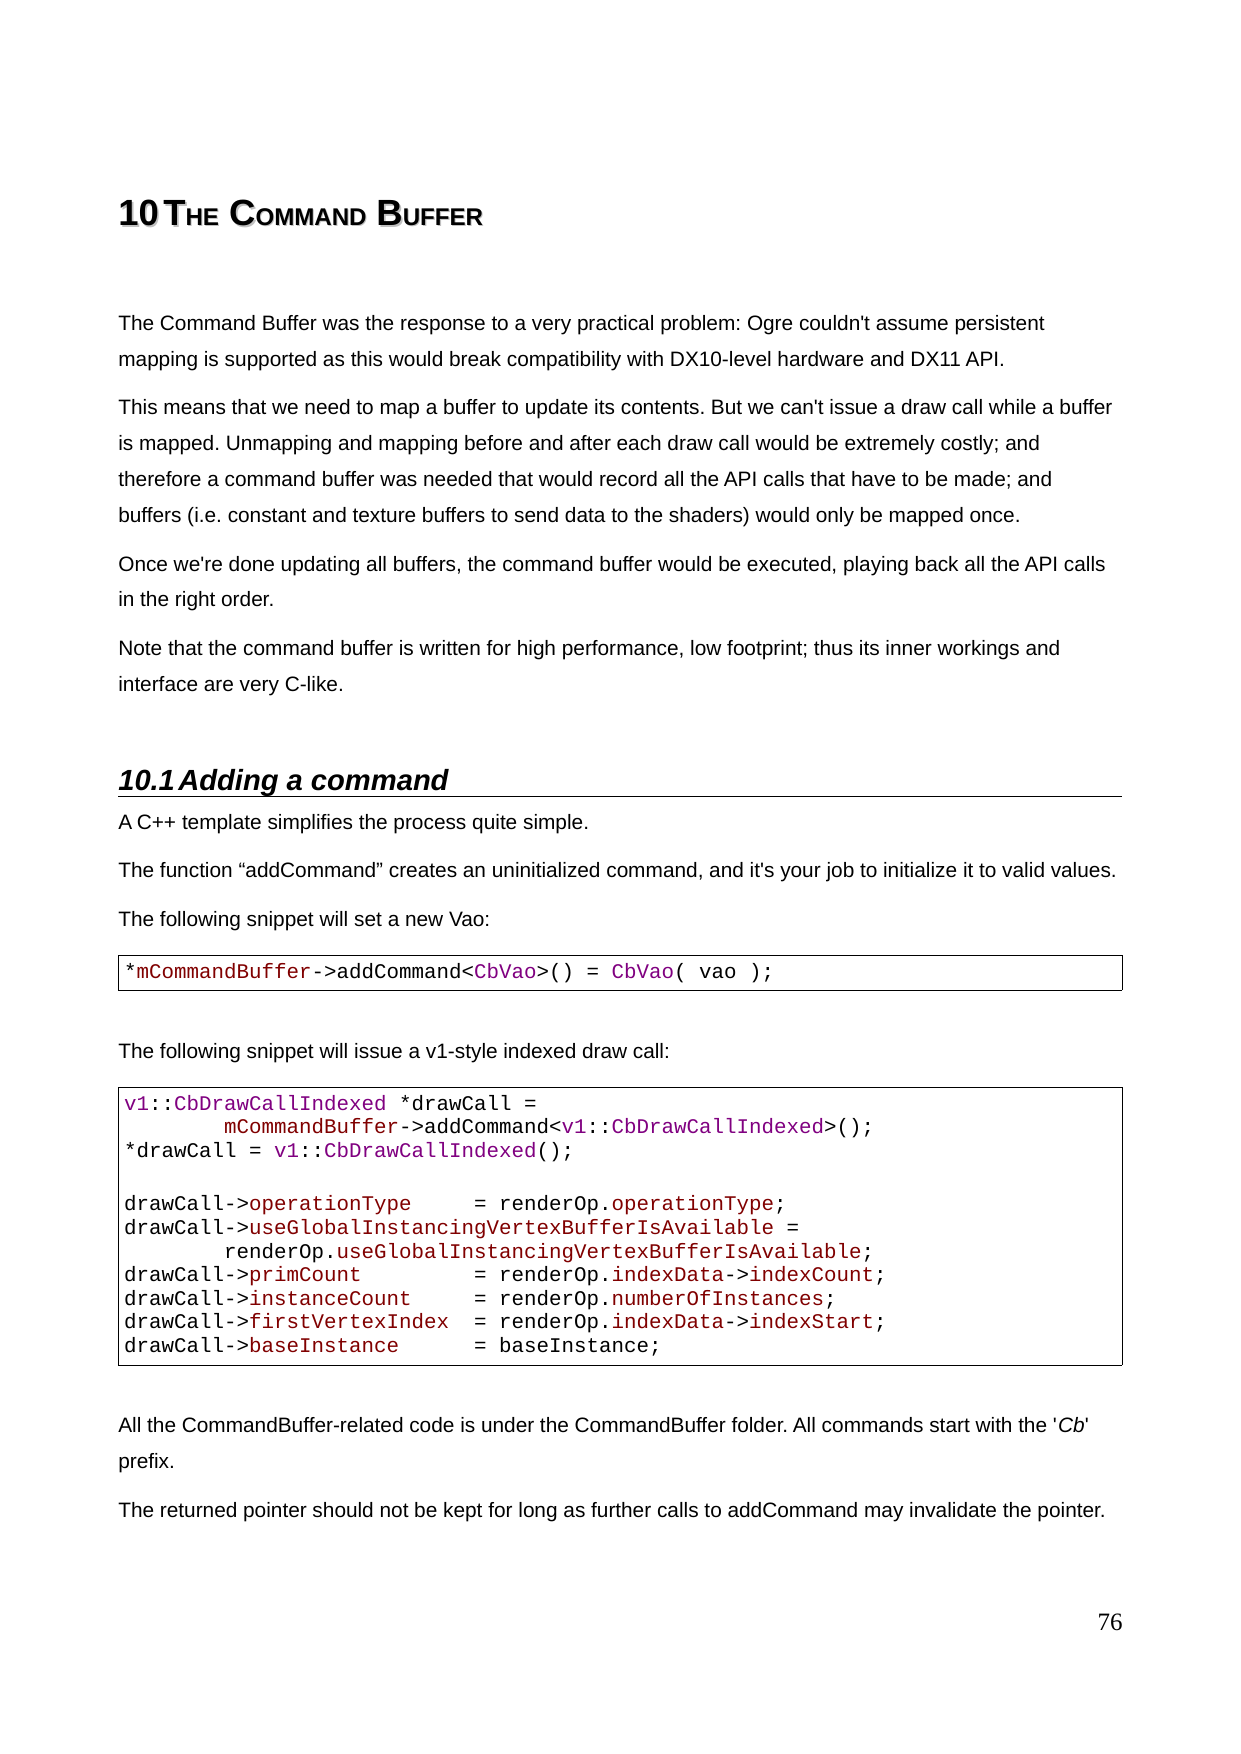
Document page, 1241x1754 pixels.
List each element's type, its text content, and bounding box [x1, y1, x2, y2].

table_header v1::CbDrawCallIndexed *drawCall = mCommandBuffer->addCommand<v1::CbDrawCallIndexed>(); *drawCall = v1::CbDrawCallIndexed(); drawCall->operationType = renderOp.operationType; drawCall->useGlobalInstancingVertexBufferIsAvailable = renderOp.useGlobalInstancingVertexBufferIsAvailable; drawCall->primCount = renderOp.indexData->indexCount; drawCall->instanceCount = renderOp.numberOfInstances; drawCall->firstVertexIndex = renderOp.indexData->indexStart; drawCall->baseInstance = baseInstance; [119, 1088, 1122, 1364]
text This means that we need to map a buffer to update its contents. But we can't issue a draw call while a buffer is mapped. Unmapping and mapping before and after each draw call would be extremely costly; and therefore a command buffer was needed that would record all the API calls that have to be made; and buffers (i.e. constant and texture buffers to send data to the shaders) would only be mapped once. [118, 395, 1122, 527]
text The Command Buffer was the response to a very practical problem: Ogre couldn't assume persistent mapping is supported as this would break compatibility with DX10-level hardware and DX11 API. [118, 311, 1122, 371]
text All the CommandBuffer-related code is under the CommandBuffer folder. All commands start with the 'Cb' prefix. [118, 1413, 1122, 1473]
text A C++ template simplifies the process quite simple. [118, 809, 1122, 833]
text Note that the command buffer is written for high performance, low footprint; thus its inner workings and interface are very C-like. [118, 636, 1122, 696]
text The function “addCommand” creates an uninitialized command, and it's your job to initialize it to valid values. [118, 858, 1122, 882]
text The following snippet will set a new Vao: [118, 906, 1122, 930]
text The returned pointer should not be kept for long as further calls to addCommand may invalidate the pointer. [118, 1497, 1122, 1521]
table_header *mCommandBuffer->addCommand<CbVao>() = CbVao( vao ); [119, 956, 1122, 990]
subtitle Adding a command [118, 763, 1122, 796]
text The following snippet will issue a v1-style indexed draw call: [118, 1039, 1122, 1063]
text Once we're done updating all buffers, the command buffer would be executed, playing back all the API calls in the right order. [118, 551, 1122, 611]
subtitle The Command Buffer [118, 191, 1122, 233]
